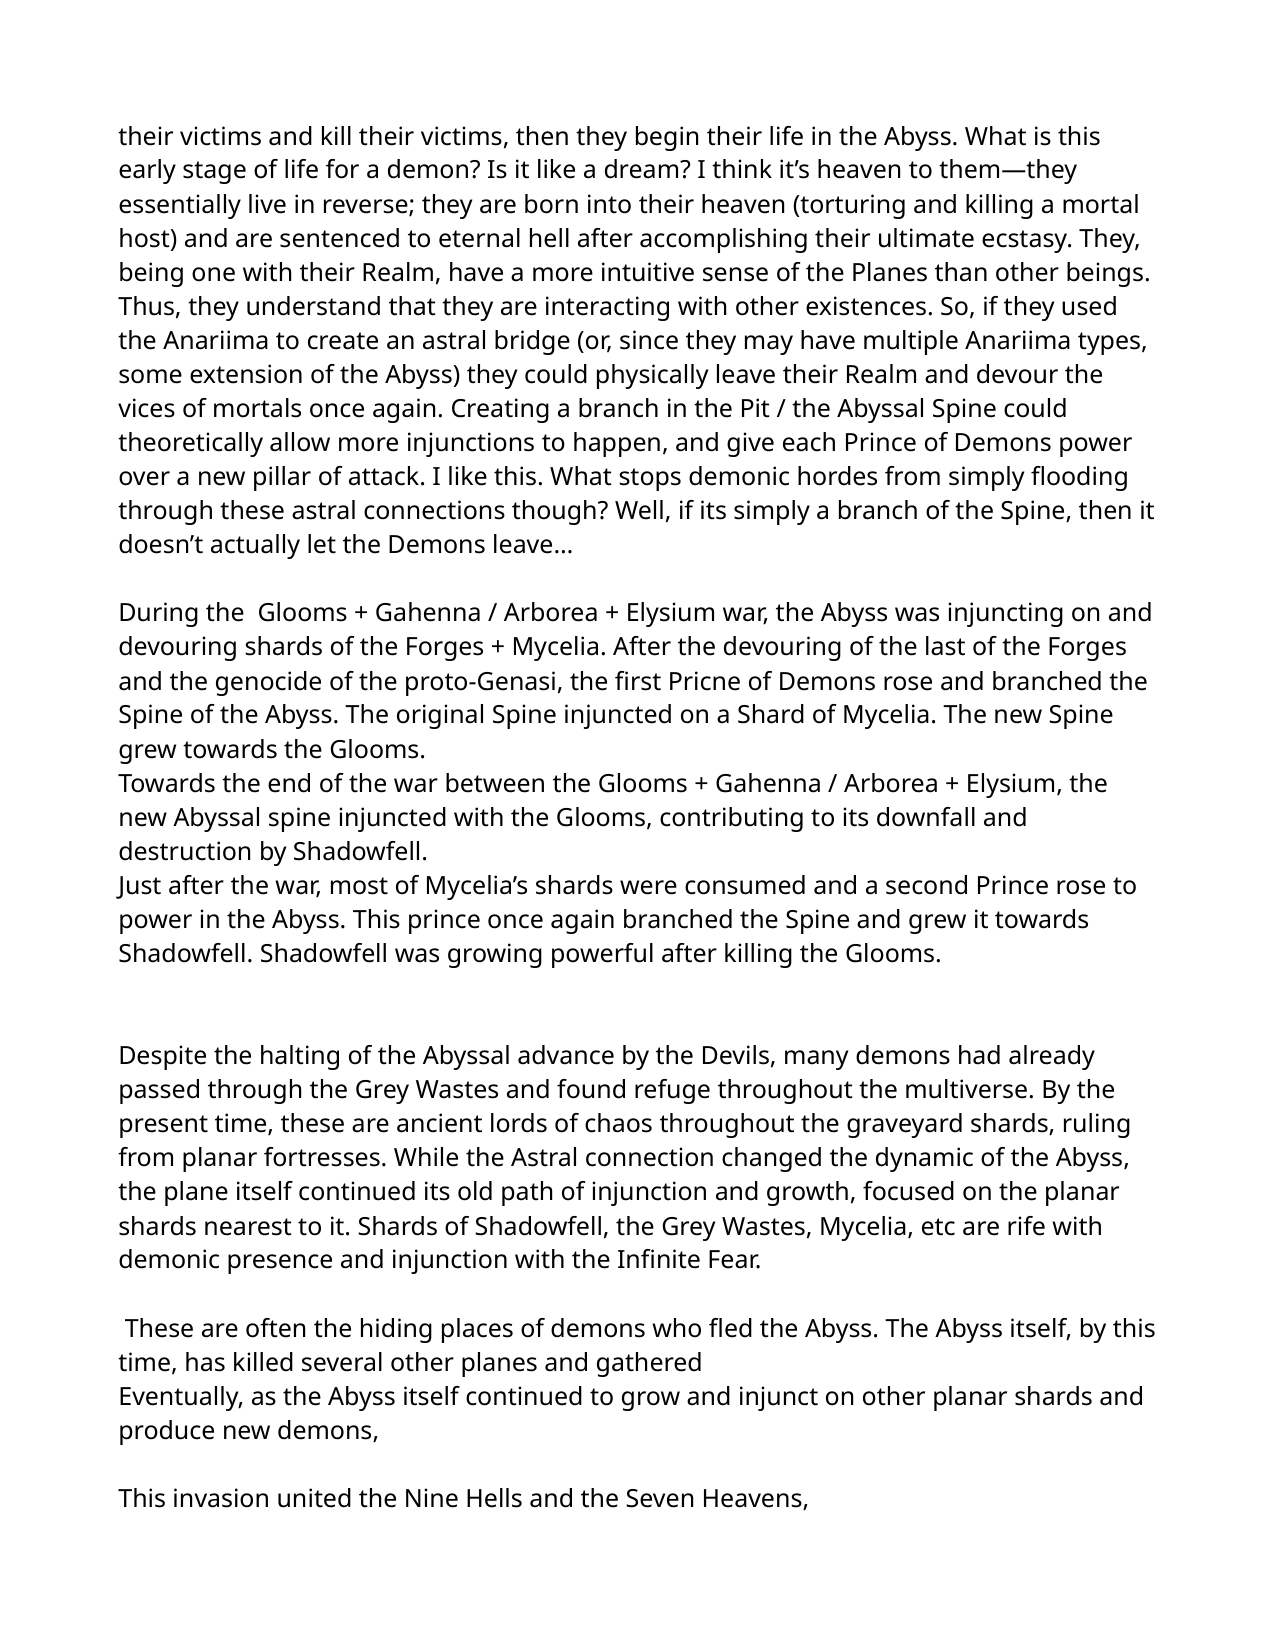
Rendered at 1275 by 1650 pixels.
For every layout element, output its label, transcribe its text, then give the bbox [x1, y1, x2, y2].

text their victims and kill their victims, then they begin their life in the Abyss. What is this early stage of life for a demon? Is it like a dream? I think it’s heaven to them—they essentially live in reverse; they are born into their heaven (torturing and killing a mortal host) and are sentenced to eternal hell after accomplishing their ultimate ecstasy. They, being one with their Realm, have a more intuitive sense of the Planes than other beings. Thus, they understand that they are interacting with other existences. So, if they used the Anariima to create an astral bridge (or, since they may have multiple Anariima types, some extension of the Abyss) they could physically leave their Realm and devour the vices of mortals once again. Creating a branch in the Pit / the Abyssal Spine could theoretically allow more injunctions to happen, and give each Prince of Demons power over a new pillar of attack. I like this. What stops demonic hordes from simply flooding through these astral connections though? Well, if its simply a branch of the Spine, then it doesn’t actually let the Demons leave… [118, 118, 1157, 561]
text Towards the end of the war between the Glooms + Gahenna / Arborea + Elysium, the new Abyssal spine injuncted with the Glooms, contributing to its downfall and destruction by Shadowfell. [118, 765, 1157, 867]
text Despite the halting of the Abyssal advance by the Devils, many demons had already passed through the Grey Wastes and found refuge throughout the multiverse. By the present time, these are ancient lords of chaos throughout the graveyard shards, ruling from planar fortresses. While the Astral connection changed the dynamic of the Abyss, the plane itself continued its old path of injunction and growth, focused on the planar shards nearest to it. Shards of Shadowfell, the Grey Wastes, Mycelia, etc are rife with demonic presence and injunction with the Infinite Fear. [118, 1038, 1157, 1276]
text These are often the hiding places of demons who fled the Abyss. The Abyss itself, by this time, has killed several other planes and gathered [118, 1310, 1157, 1378]
text This invasion united the Nine Hells and the Seven Heavens, [118, 1481, 1157, 1515]
text Just after the war, most of Mycelia’s shards were consumed and a second Prince rose to power in the Abyss. This prince once again branched the Spine and grew it towards Shadowfell. Shadowfell was growing powerful after killing the Glooms. [118, 867, 1157, 970]
text During the Glooms + Gahenna / Arborea + Elysium war, the Abyss was injuncting on and devouring shards of the Forges + Mycelia. After the devouring of the last of the Forges and the genocide of the proto-Genasi, the first Pricne of Demons rose and branched the Spine of the Abyss. The original Spine injuncted on a Shard of Mycelia. The new Spine grew towards the Glooms. [118, 595, 1157, 765]
text Eventually, as the Abyss itself continued to grow and injunct on other planar shards and produce new demons, [118, 1378, 1157, 1447]
